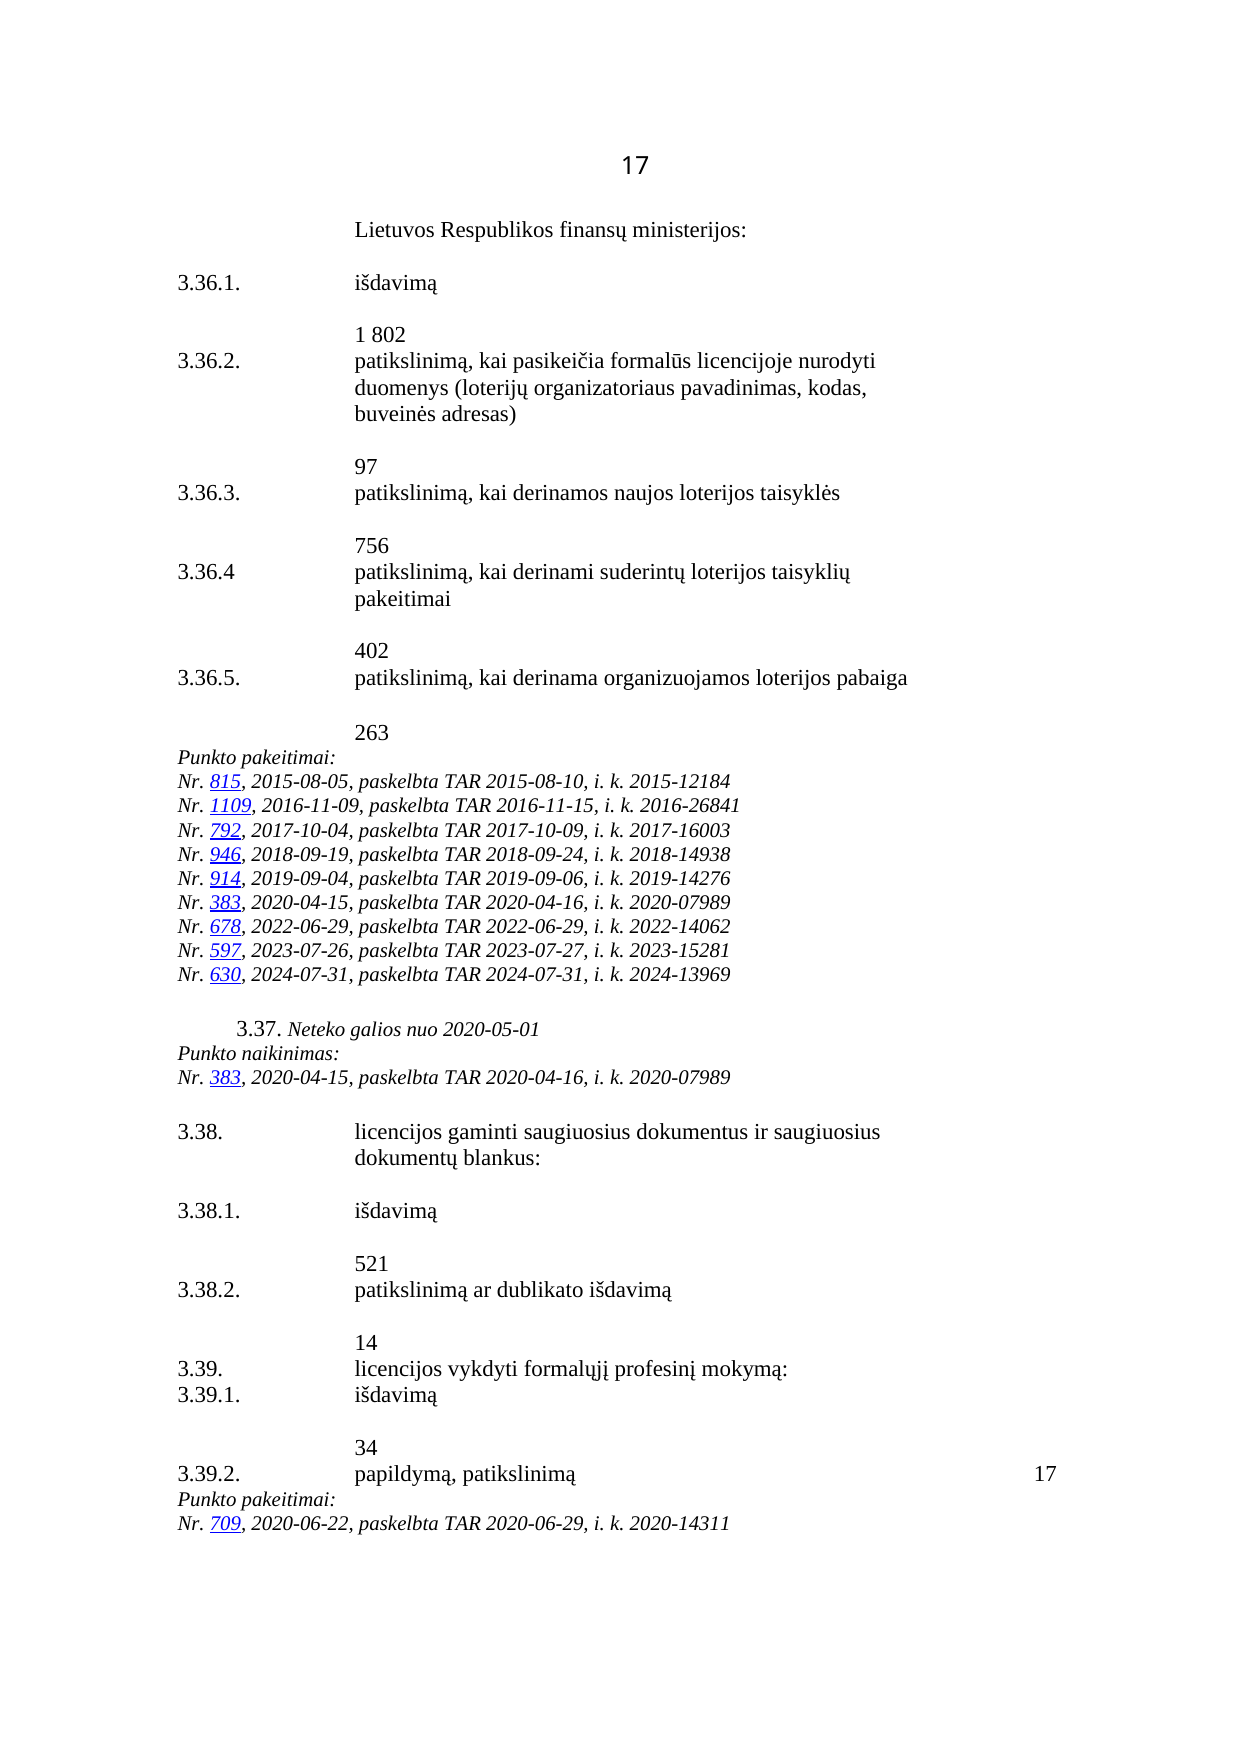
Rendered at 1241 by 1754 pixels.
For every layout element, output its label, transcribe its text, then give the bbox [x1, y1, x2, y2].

text Punkto pakeitimai: [177, 745, 1092, 769]
text 3.36.1. išdavimą 1 802 [177, 268, 945, 348]
text Punkto naikinimas: [177, 1041, 1092, 1065]
text 3.38.1. išdavimą 521 [177, 1197, 945, 1276]
text 3.38. licencijos gaminti saugiuosius dokumentus ir saugiuosius [177, 1118, 945, 1144]
text Nr. 709, 2020-06-22, paskelbta TAR 2020-06-29, i. k. 2020-14311 [177, 1511, 1092, 1535]
text Nr. 815, 2015-08-05, paskelbta TAR 2015-08-10, i. k. 2015-12184 [177, 769, 1092, 793]
text Nr. 383, 2020-04-15, paskelbta TAR 2020-04-16, i. k. 2020-07989 [177, 890, 1092, 914]
text 3.39.1. išdavimą 34 [177, 1381, 945, 1461]
text Lietuvos Respublikos finansų ministerijos: [177, 216, 945, 268]
text Nr. 630, 2024-07-31, paskelbta TAR 2024-07-31, i. k. 2024-13969 [177, 962, 1092, 986]
text Punkto pakeitimai: [177, 1487, 1092, 1511]
text 3.38.2. patikslinimą ar dublikato išdavimą 14 [177, 1276, 945, 1355]
text Nr. 946, 2018-09-19, paskelbta TAR 2018-09-24, i. k. 2018-14938 [177, 842, 1092, 866]
text Nr. 597, 2023-07-26, paskelbta TAR 2023-07-27, i. k. 2023-15281 [177, 938, 1092, 962]
text 3.39.2. papildymą, patikslinimą 17 [177, 1461, 1092, 1487]
text Nr. 678, 2022-06-29, paskelbta TAR 2022-06-29, i. k. 2022-14062 [177, 914, 1092, 938]
text dokumentų blankus: [354, 1144, 945, 1197]
text 3.37. Neteko galios nuo 2020-05-01 [177, 1015, 1092, 1041]
text Nr. 792, 2017-10-04, paskelbta TAR 2017-10-09, i. k. 2017-16003 [177, 817, 1092, 842]
text Nr. 383, 2020-04-15, paskelbta TAR 2020-04-16, i. k. 2020-07989 [177, 1065, 1092, 1089]
text 3.36.5. patikslinimą, kai derinama organizuojamos loterijos pabaiga 263 [177, 664, 945, 745]
text Nr. 1109, 2016-11-09, paskelbta TAR 2016-11-15, i. k. 2016-26841 [177, 793, 1092, 817]
text 3.36.3. patikslinimą, kai derinamos naujos loterijos taisyklės 756 [177, 479, 945, 558]
text 3.36.4 patikslinimą, kai derinami suderintų loterijos taisyklių pakeitimai 402 [177, 558, 945, 664]
text 3.39. licencijos vykdyti formalųjį profesinį mokymą: [177, 1355, 945, 1381]
text 3.36.2. patikslinimą, kai pasikeičia formalūs licencijoje nurodyti duomenys (loterijų organizatoriaus pavadinimas, kodas, buveinės adresas) 97 [177, 348, 945, 479]
text Nr. 914, 2019-09-04, paskelbta TAR 2019-09-06, i. k. 2019-14276 [177, 866, 1092, 890]
